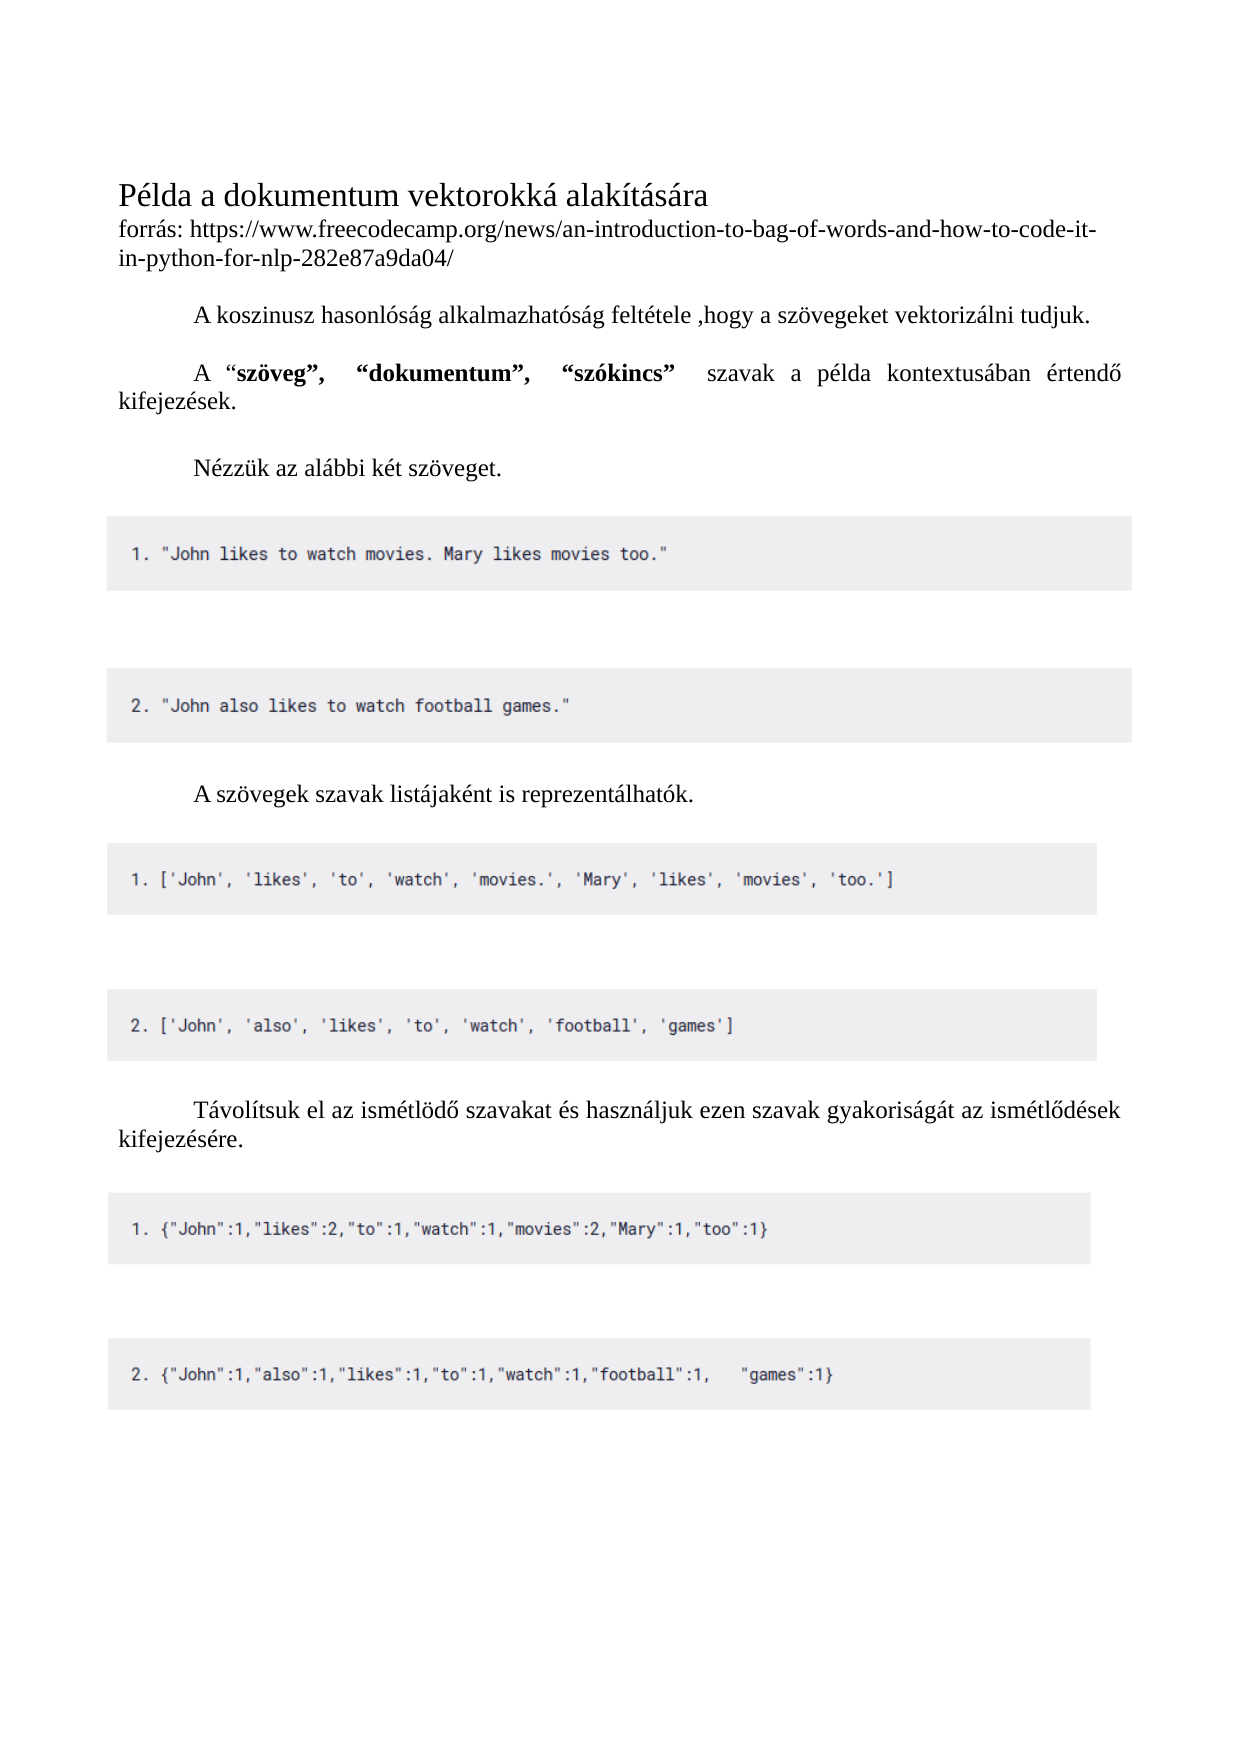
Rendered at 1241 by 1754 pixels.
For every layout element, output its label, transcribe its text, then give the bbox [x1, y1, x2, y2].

text A “szöveg”, “dokumentum”, “szókincs” szavak a példa kontextusában értendő kifejezések. [118, 358, 1122, 415]
text Távolítsuk el az ismétlödő szavakat és használjuk ezen szavak gyakoriságát az ismétlődések kifejezésére. [118, 1096, 1122, 1153]
text Nézzük az alábbi két szöveget. [118, 453, 1122, 482]
picture [94, 1181, 1099, 1418]
text Példa a dokumentum vektorokká alakítására [118, 176, 1122, 214]
text forrás: https://www.freecodecamp.org/news/an-introduction-to-bag-of-words-and-how-to-code-it-in-python-for-nlp-282e87a9da04/ [118, 214, 1122, 271]
text A szövegek szavak listájaként is reprezentálhatók. [118, 779, 1122, 807]
picture [99, 836, 1104, 1067]
text A koszinusz hasonlóság alkalmazhatóság feltétele ,hogy a szövegeket vektorizálni tudjuk. [118, 300, 1122, 329]
picture [102, 511, 1138, 750]
